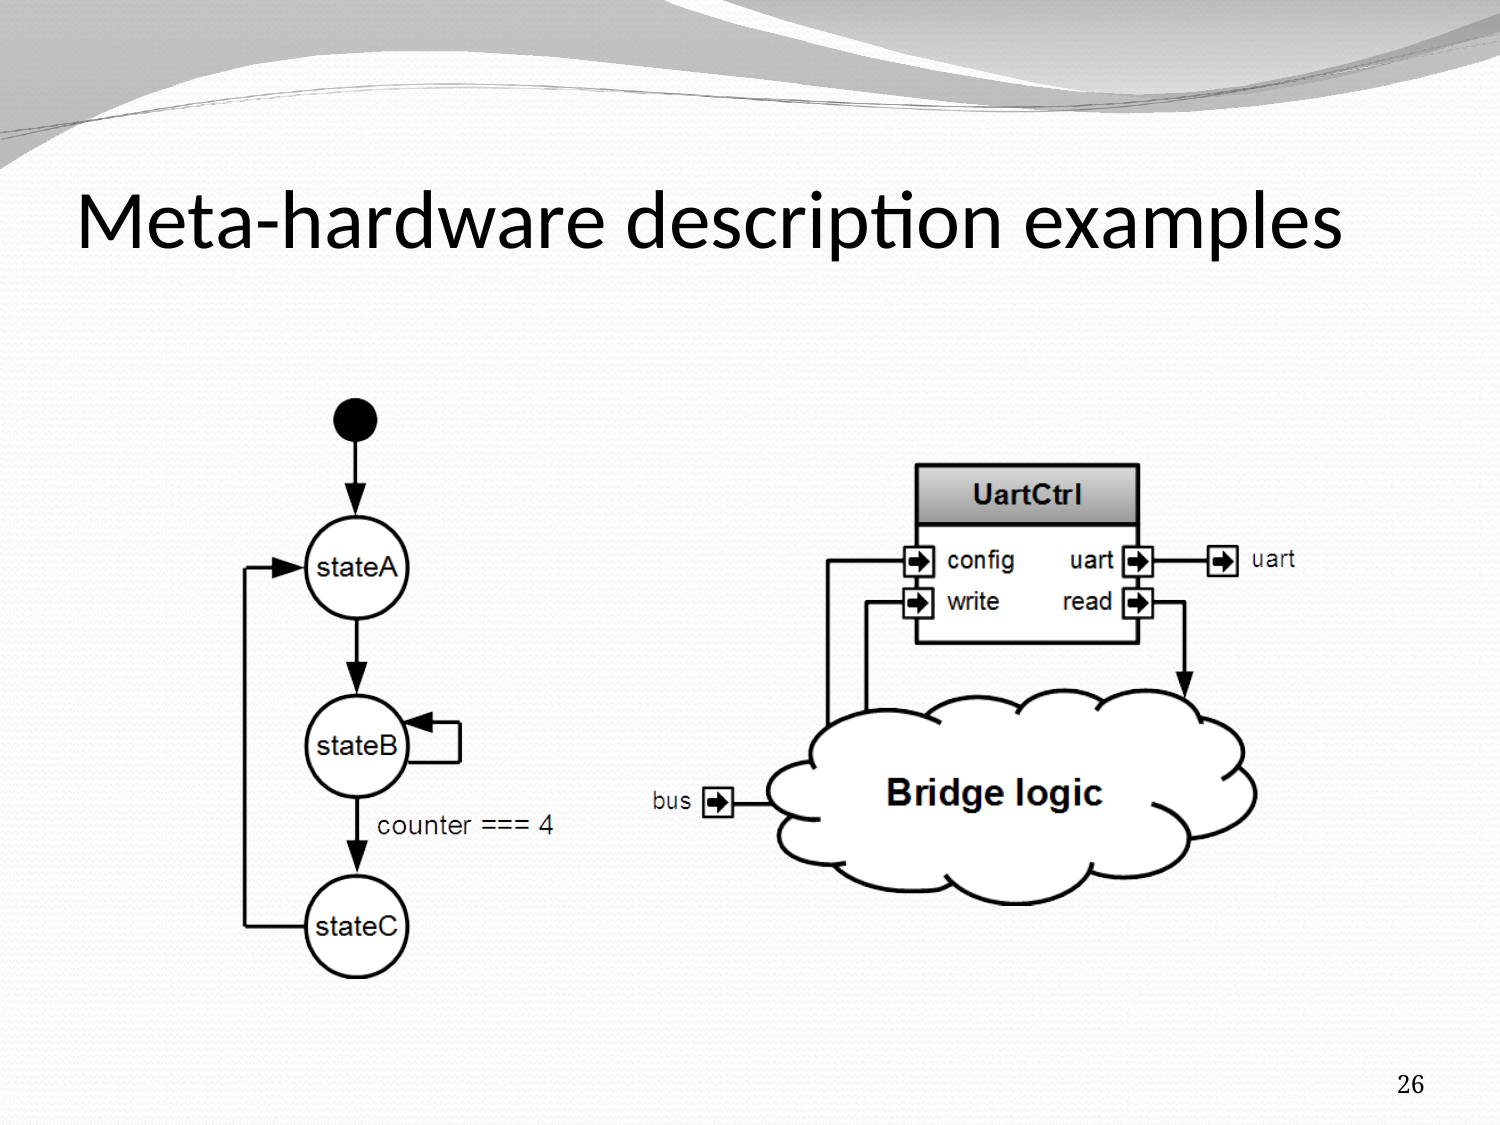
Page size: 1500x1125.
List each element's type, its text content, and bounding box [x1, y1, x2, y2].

title Meta-hardware description examples [75, 78, 1426, 266]
picture [0, 0, 1500, 1125]
text_box [1299, 1042, 1426, 1103]
